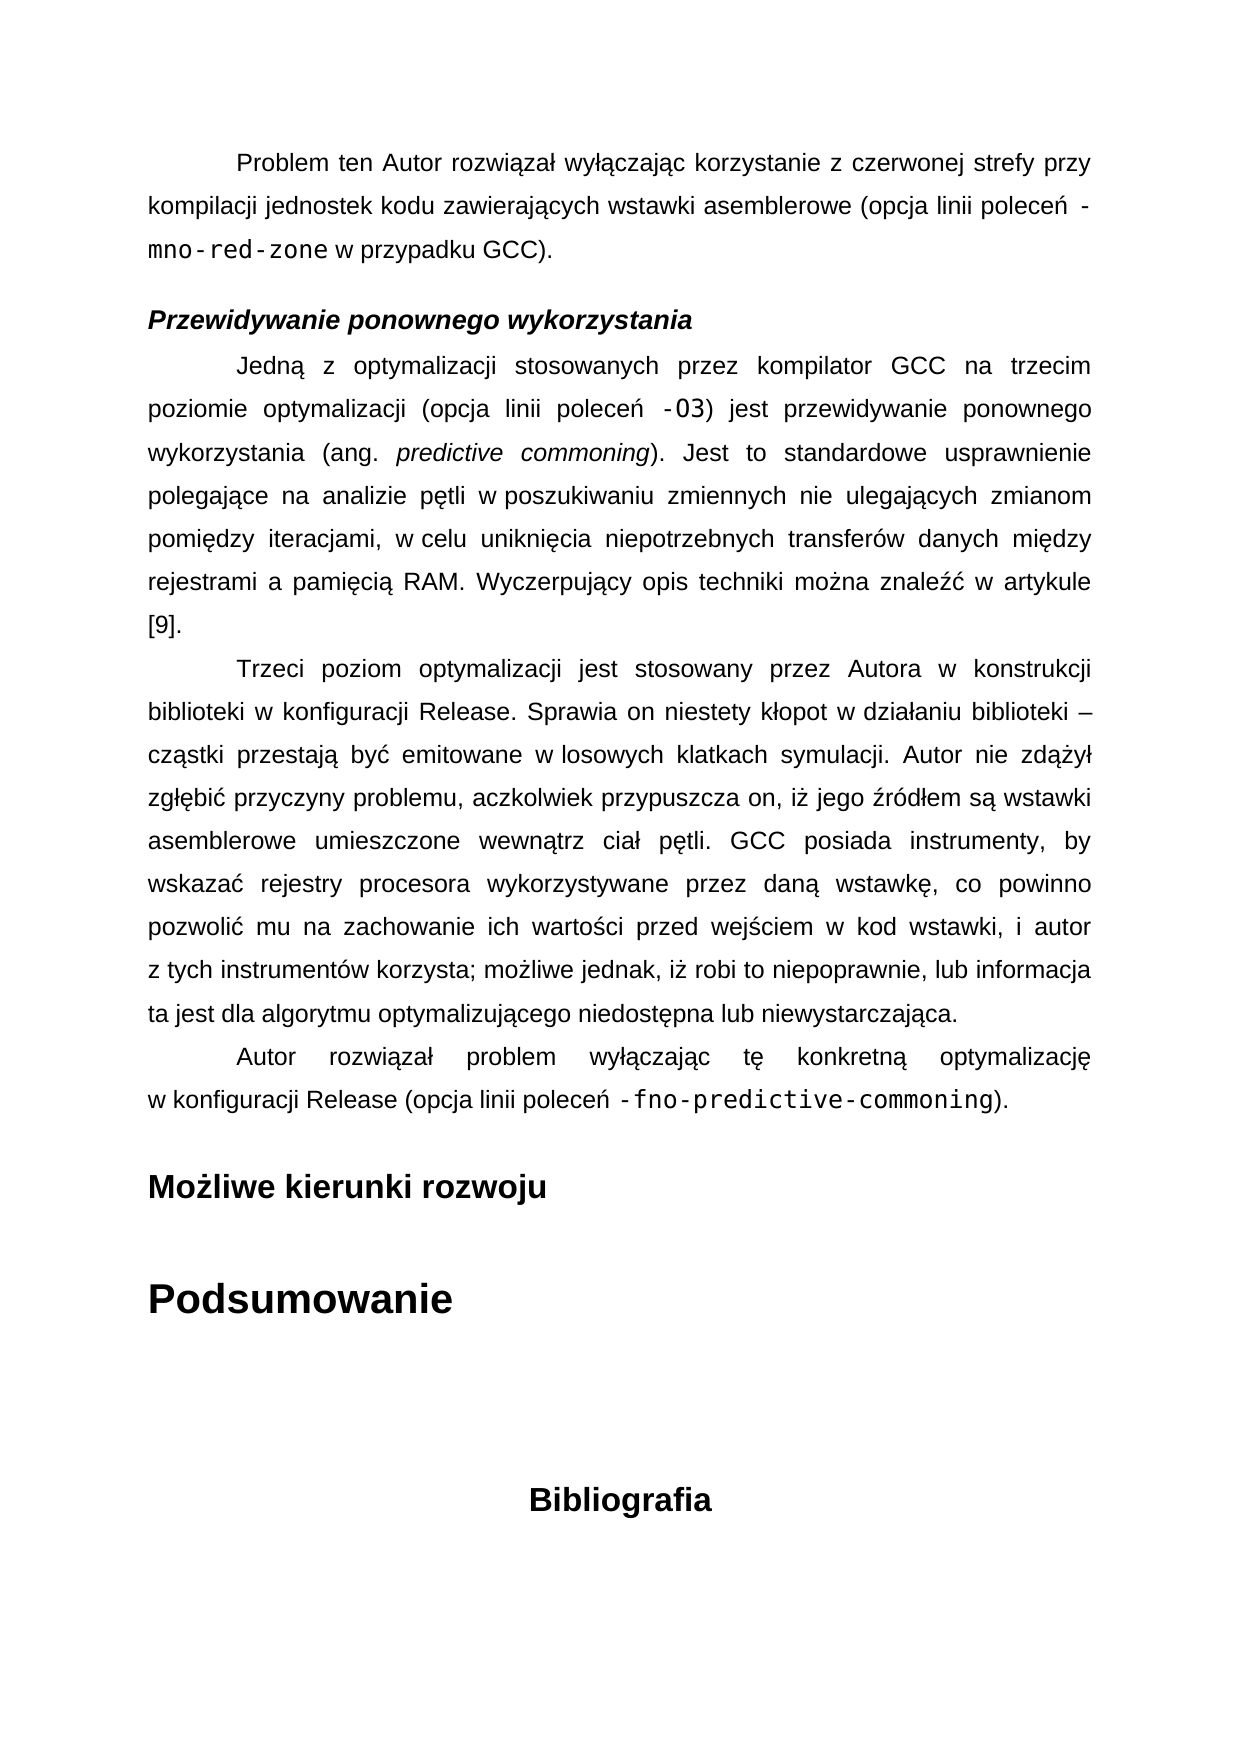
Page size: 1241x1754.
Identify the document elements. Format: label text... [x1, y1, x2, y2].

text Trzeci poziom optymalizacji jest stosowany przez Autora w konstrukcji biblioteki w konfiguracji Release. Sprawia on niestety kłopot w działaniu biblioteki – cząstki przestają być emitowane w losowych klatkach symulacji. Autor nie zdążył zgłębić przyczyny problemu, aczkolwiek przypuszcza on, iż jego źródłem są wstawki asemblerowe umieszczone wewnątrz ciał pętli. GCC posiada instrumenty, by wskazać rejestry procesora wykorzystywane przez daną wstawkę, co powinno pozwolić mu na zachowanie ich wartości przed wejściem w kod wstawki, i autor z tych instrumentów korzysta; możliwe jednak, iż robi to niepoprawnie, lub informacja ta jest dla algorytmu optymalizującego niedostępna lub niewystarczająca. [148, 654, 1092, 1027]
text Problem ten Autor rozwiązał wyłączając korzystanie z czerwonej strefy przy kompilacji jednostek kodu zawierających wstawki asemblerowe (opcja linii poleceń -mno-red-zone w przypadku GCC). [148, 148, 1092, 264]
text Jedną z optymalizacji stosowanych przez kompilator GCC na trzecim poziomie optymalizacji (opcja linii poleceń -O3) jest przewidywanie ponownego wykorzystania (ang. predictive commoning). Jest to standardowe usprawnienie polegające na analizie pętli w poszukiwaniu zmiennych nie ulegających zmianom pomiędzy iteracjami, w celu uniknięcia niepotrzebnych transferów danych między rejestrami a pamięcią RAM. Wyczerpujący opis techniki można znaleźć w artykule [9]. [148, 351, 1092, 639]
text Autor rozwiązał problem wyłączając tę konkretną optymalizację w konfiguracji Release (opcja linii poleceń -fno-predictive-commoning). [148, 1042, 1092, 1114]
subtitle Przewidywanie ponownego wykorzystania [148, 304, 1092, 335]
subtitle Możliwe kierunki rozwoju [148, 1167, 1092, 1205]
subtitle Podsumowanie [148, 1274, 1092, 1322]
subtitle Bibliografia [148, 1481, 1092, 1519]
